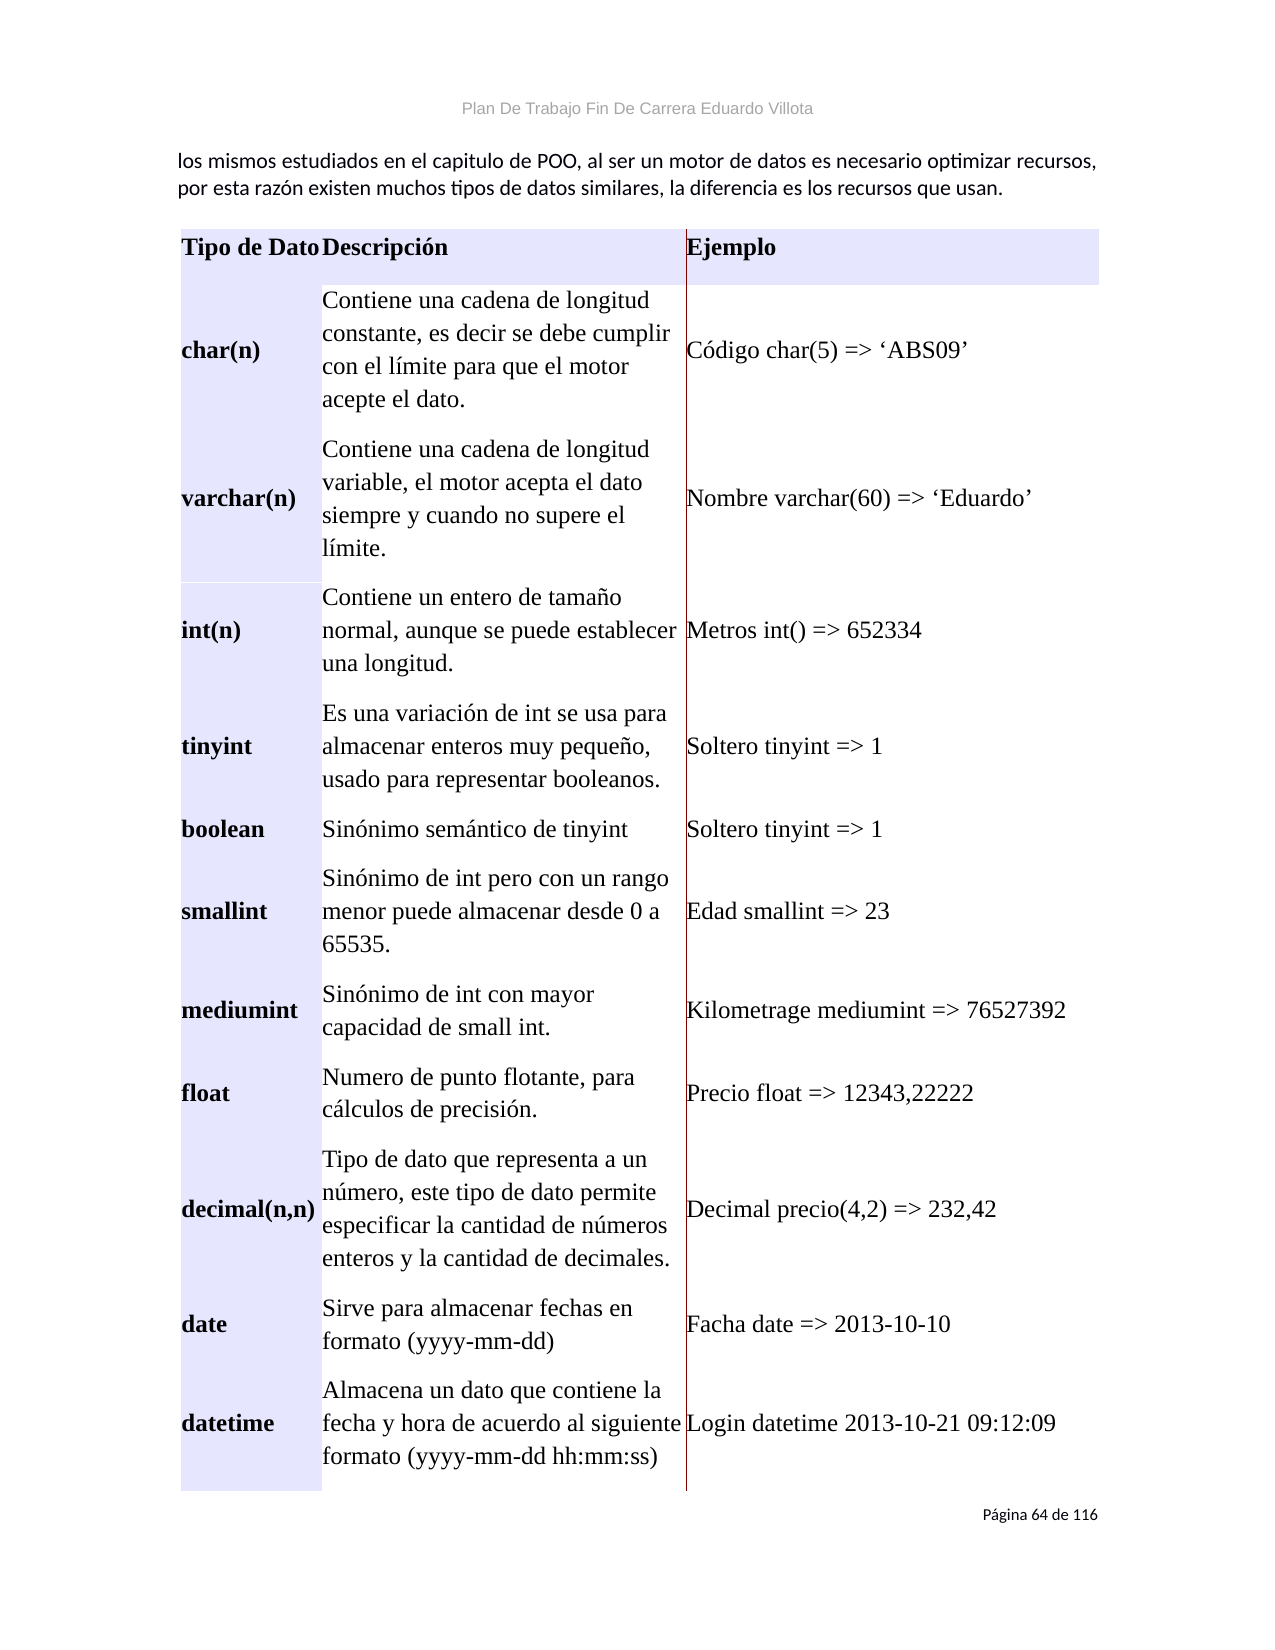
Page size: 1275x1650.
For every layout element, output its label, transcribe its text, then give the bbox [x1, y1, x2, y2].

table_cell Facha date => 2013-10-10 [687, 1293, 1099, 1375]
table_cell Decimal precio(4,2) => 232,42 [687, 1144, 1099, 1293]
table_cell Login datetime 2013-10-21 09:12:09 [687, 1375, 1099, 1491]
table_cell Nombre varchar(60) => ‘Eduardo’ [687, 434, 1099, 582]
table_cell Sinónimo semántico de tinyint [322, 814, 686, 863]
table_header Tipo de Dato [181, 229, 322, 285]
table_cell int(n) [181, 583, 322, 698]
table_cell smallint [181, 863, 322, 979]
table_cell decimal(n,n) [181, 1144, 322, 1293]
table_cell Almacena un dato que contiene la fecha y hora de acuerdo al siguiente formato (yyyy-mm-dd hh:mm:ss) [322, 1375, 686, 1491]
table_cell boolean [181, 814, 322, 863]
table_cell Numero de punto flotante, para cálculos de precisión. [322, 1062, 686, 1144]
table_cell Sinónimo de int pero con un rango menor puede almacenar desde 0 a 65535. [322, 863, 686, 979]
table_cell mediumint [181, 979, 322, 1062]
table_header Ejemplo [687, 229, 1099, 285]
table_cell Soltero tinyint => 1 [687, 698, 1099, 814]
table_cell Kilometrage mediumint => 76527392 [687, 979, 1099, 1062]
text los mismos estudiados en el capitulo de POO, al ser un motor de datos es necesario optimizar recursos, por esta razón existen muchos tipos de datos similares, la diferencia es los recursos que usan. [177, 148, 1098, 201]
table_cell float [181, 1062, 322, 1144]
table_cell Es una variación de int se usa para almacenar enteros muy pequeño, usado para representar booleanos. [322, 698, 686, 814]
table_cell Precio float => 12343,22222 [687, 1062, 1099, 1144]
table_cell char(n) [181, 285, 322, 434]
table_cell varchar(n) [181, 434, 322, 582]
table_cell Código char(5) => ‘ABS09’ [687, 285, 1099, 434]
table_cell date [181, 1293, 322, 1375]
table_cell Soltero tinyint => 1 [687, 814, 1099, 863]
table_cell datetime [181, 1375, 322, 1491]
table_cell Tipo de dato que representa a un número, este tipo de dato permite especificar la cantidad de números enteros y la cantidad de decimales. [322, 1144, 686, 1293]
table_cell Edad smallint => 23 [687, 863, 1099, 979]
table_cell Contiene un entero de tamaño normal, aunque se puede establecer una longitud. [322, 583, 686, 698]
table_cell Metros int() => 652334 [687, 583, 1099, 698]
table_cell Sirve para almacenar fechas en formato (yyyy-mm-dd) [322, 1293, 686, 1375]
table_cell tinyint [181, 698, 322, 814]
table_header Descripción [322, 229, 686, 285]
table_cell Contiene una cadena de longitud constante, es decir se debe cumplir con el límite para que el motor acepte el dato. [322, 285, 686, 434]
table_cell Sinónimo de int con mayor capacidad de small int. [322, 979, 686, 1062]
table_cell Contiene una cadena de longitud variable, el motor acepta el dato siempre y cuando no supere el límite. [322, 434, 686, 582]
